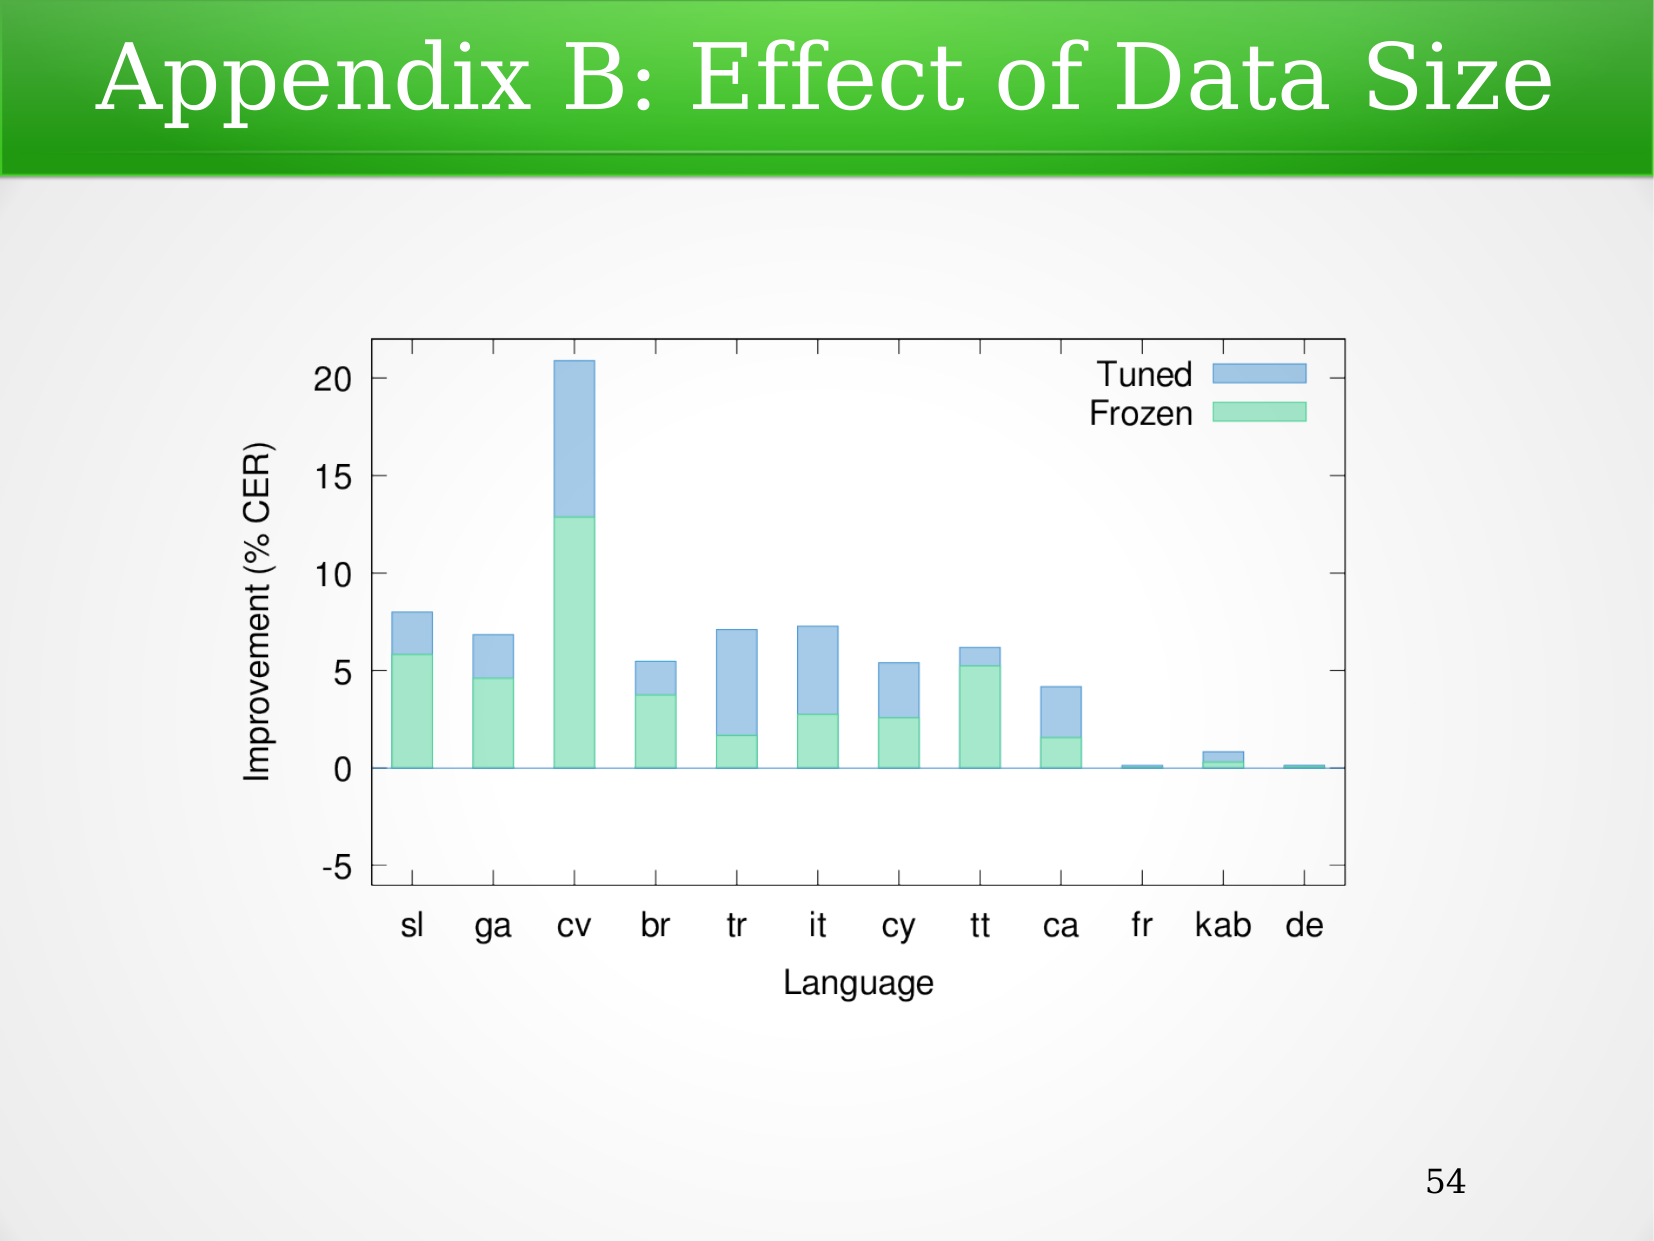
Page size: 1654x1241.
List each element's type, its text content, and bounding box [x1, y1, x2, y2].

title Appendix B: Effect of Data Size [82, 11, 1571, 154]
picture [0, 0, 1654, 1241]
